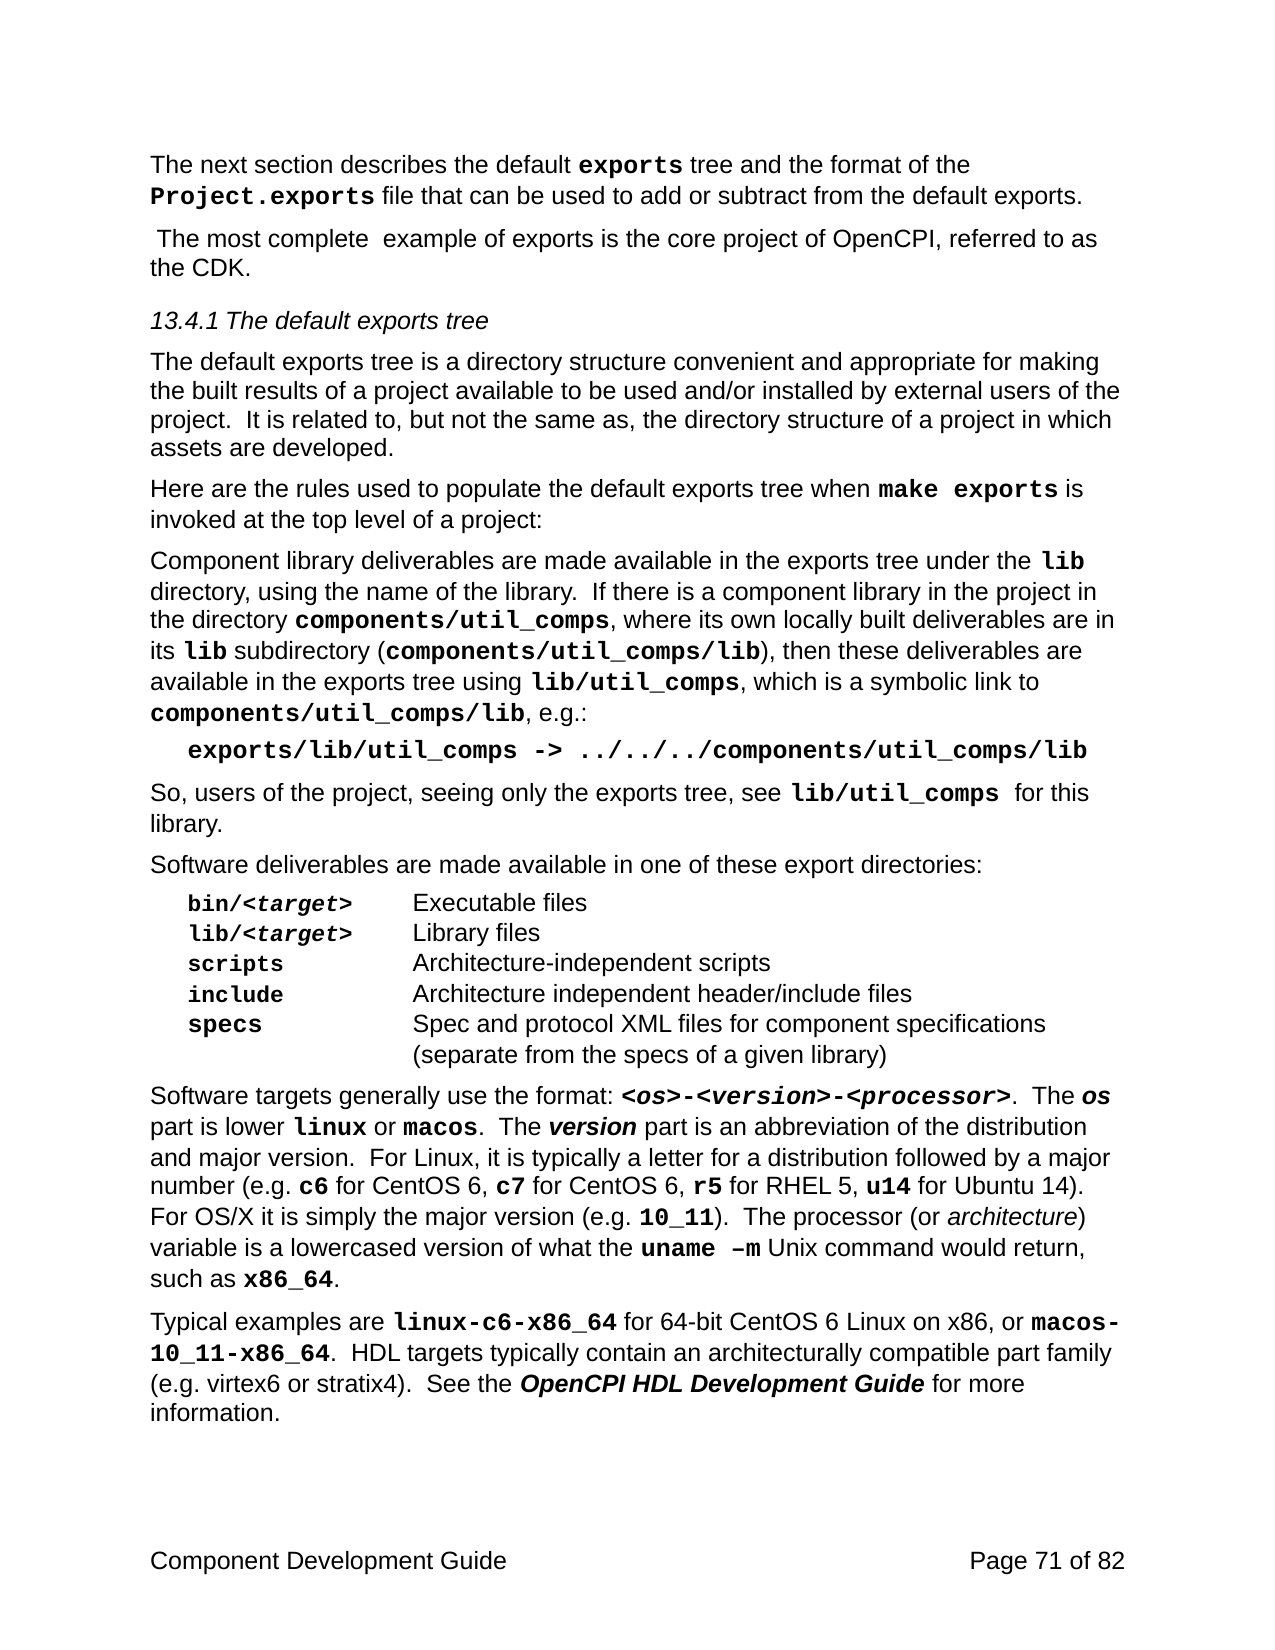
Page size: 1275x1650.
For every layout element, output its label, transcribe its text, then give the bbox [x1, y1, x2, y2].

subtitle The default exports tree [150, 306, 1125, 335]
text exports/lib/util_comps -> ../../../components/util_comps/lib [187, 738, 1125, 766]
text Component library deliverables are made available in the exports tree under the lib directory, using the name of the library. If there is a component library in the project in the directory components/util_comps, where its own locally built deliverables are in its lib subdirectory (components/util_comps/lib), then these deliverables are available in the exports tree using lib/util_comps, which is a symbolic link to components/util_comps/lib, e.g.: [150, 546, 1125, 729]
text Software targets generally use the format: <os>-<version>-<processor>. The os part is lower linux or macos. The version part is an abbreviation of the distribution and major version. For Linux, it is typically a letter for a distribution followed by a major number (e.g. c6 for CentOS 6, c7 for CentOS 6, r5 for RHEL 5, u14 for Ubuntu 14). For OS/X it is simply the major version (e.g. 10_11). The processor (or architecture) variable is a lowercased version of what the uname –m Unix command would return, such as x86_64. [150, 1081, 1125, 1295]
text Software deliverables are made available in one of these export directories: [150, 850, 1125, 879]
text The most complete example of exports is the core project of OpenCPI, referred to as the CDK. [150, 224, 1125, 281]
text The next section describes the default exports tree and the format of the Project.exports file that can be used to add or subtract from the default exports. [150, 150, 1125, 212]
text Here are the rules used to populate the default exports tree when make exports is invoked at the top level of a project: [150, 474, 1125, 534]
text The default exports tree is a directory structure convenient and appropriate for making the built results of a project available to be used and/or installed by external users of the project. It is related to, but not the same as, the directory structure of a project in which assets are developed. [150, 347, 1125, 462]
text bin/<target> Executable files lib/<target> Library files scripts Architecture-independent scripts include Architecture independent header/include files specs Spec and protocol XML files for component specifications (separate from the specs of a given library) [187, 888, 1125, 1069]
text So, users of the project, seeing only the exports tree, see lib/util_comps for this library. [150, 778, 1125, 838]
text Typical examples are linux-c6-x86_64 for 64-bit CentOS 6 Linux on x86, or macos-10_11-x86_64. HDL targets typically contain an architecturally compatible part family (e.g. virtex6 or stratix4). See the OpenCPI HDL Development Guide for more information. [150, 1307, 1125, 1426]
